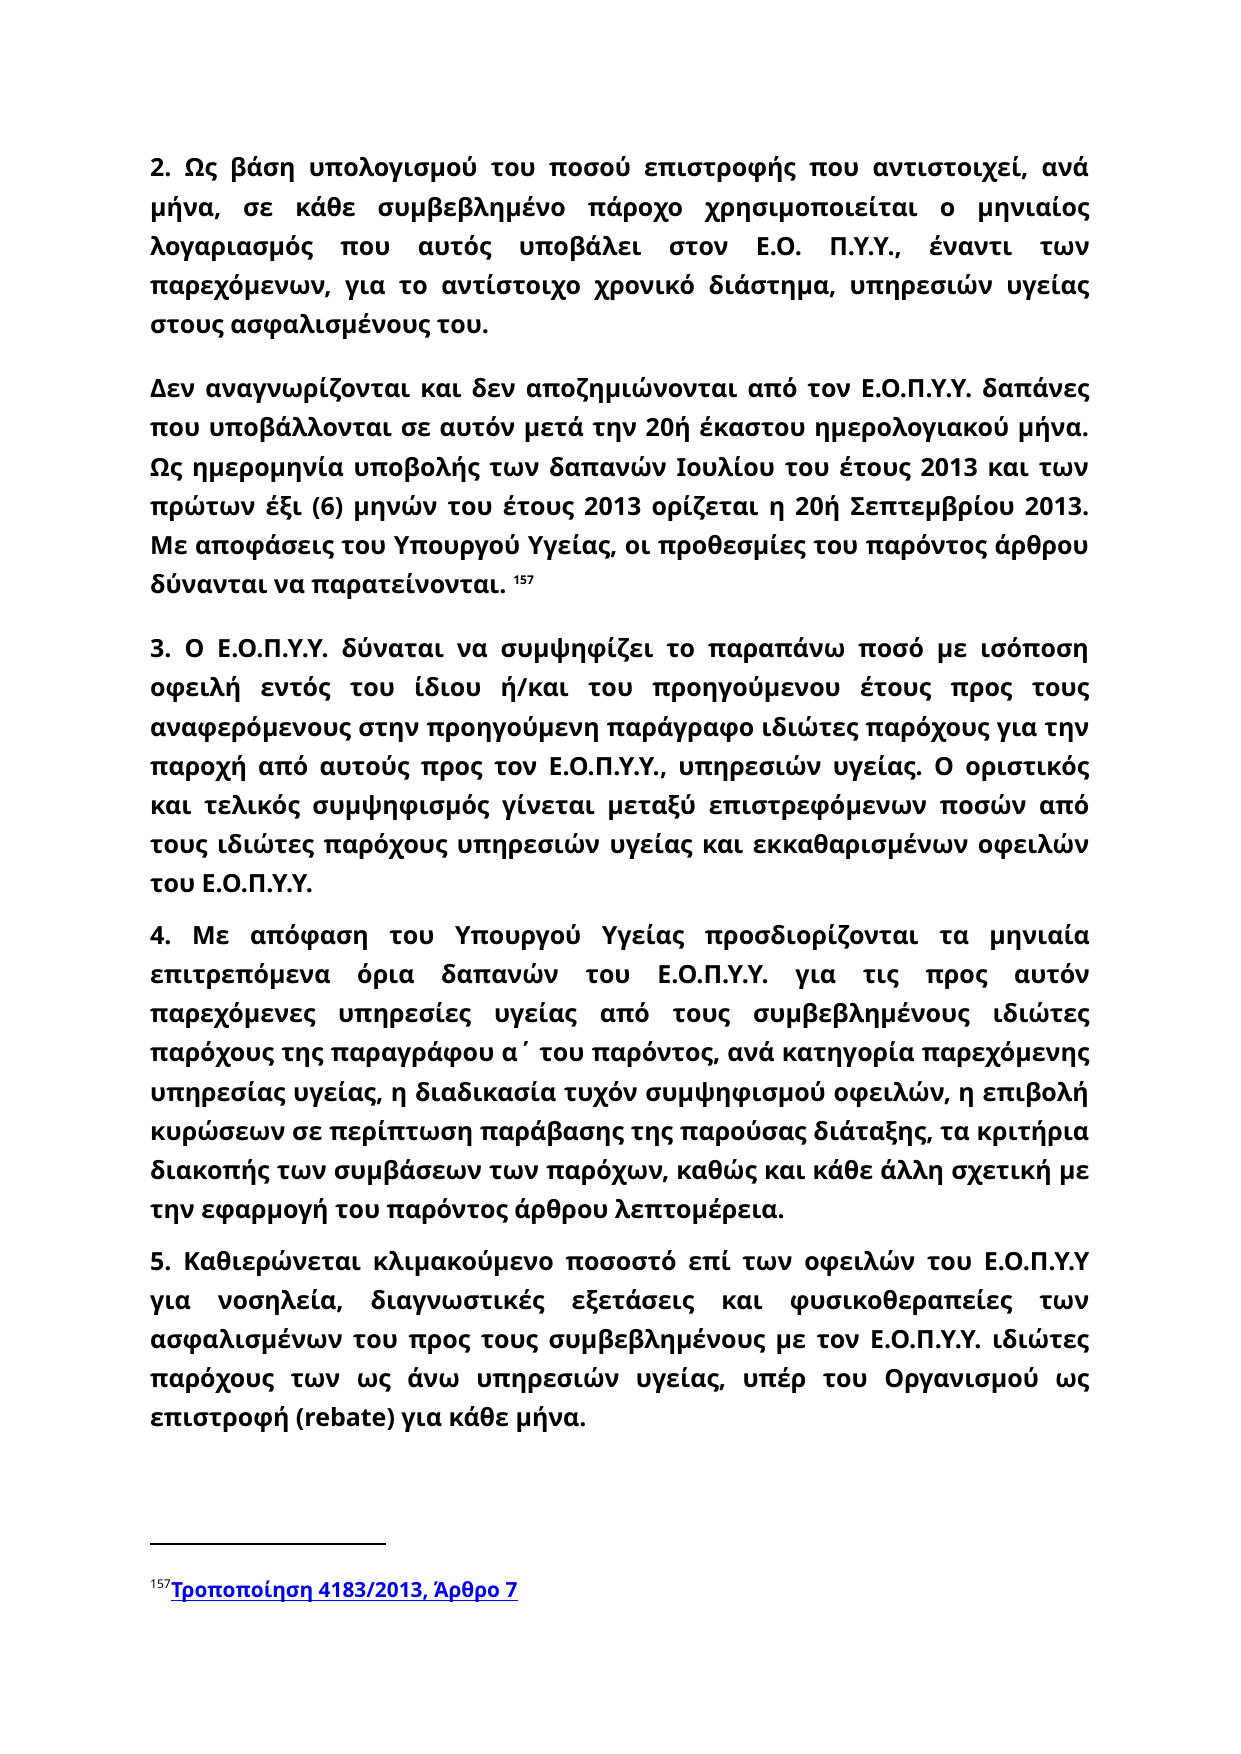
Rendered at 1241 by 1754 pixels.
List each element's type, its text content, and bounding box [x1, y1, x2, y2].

text 2. Ως βάση υπολογισμού του ποσού επιστροφής που αντιστοιχεί, ανά μήνα, σε κάθε συμβεβλημένο πάροχο χρησιμοποιείται ο μηνιαίος λογαριασμός που αυτός υποβάλει στον Ε.Ο. Π.Υ.Υ., έναντι των παρεχόμενων, για το αντίστοιχο χρονικό διάστημα, υπηρεσιών υγείας στους ασφαλισμένους του. [150, 150, 1090, 341]
text 3. Ο Ε.Ο.Π.Υ.Υ. δύναται να συμψηφίζει το παραπάνω ποσό με ισόποση οφειλή εντός του ίδιου ή/και του προηγούμενου έτους προς τους αναφερόμενους στην προηγούμενη παράγραφο ιδιώτες παρόχους για την παροχή από αυτούς προς τον Ε.Ο.Π.Υ.Υ., υπηρεσιών υγείας. Ο οριστικός και τελικός συμψηφισμός γίνεται μεταξύ επιστρεφόμενων ποσών από τους ιδιώτες παρόχους υπηρεσιών υγείας και εκκαθαρισμένων οφειλών του Ε.Ο.Π.Υ.Υ. [150, 631, 1090, 900]
text Δεν αναγνωρίζονται και δεν αποζημιώνονται από τον Ε.Ο.Π.Υ.Υ. δαπάνες που υποβάλλονται σε αυτόν μετά την 20ή έκαστου ημερολογιακού μήνα. Ως ημερομηνία υποβολής των δαπανών Ιουλίου του έτους 2013 και των πρώτων έξι (6) μηνών του έτους 2013 ορίζεται η 20ή Σεπτεμβρίου 2013. Με αποφάσεις του Υπουργού Υγείας, οι προθεσμίες του παρόντος άρθρου δύνανται να παρατείνονται. [150, 371, 1090, 601]
text Τροποποίηση 4183/2013, Άρθρο 7 [150, 1576, 1090, 1604]
text 5. Καθιερώνεται κλιμακούμενο ποσοστό επί των οφειλών του Ε.Ο.Π.Υ.Υ για νοσηλεία, διαγνωστικές εξετάσεις και φυσικοθεραπείες των ασφαλισμένων του προς τους συμβεβλημένους με τον Ε.Ο.Π.Υ.Υ. ιδιώτες παρόχους των ως άνω υπηρεσιών υγείας, υπέρ του Οργανισμού ως επιστροφή (rebate) για κάθε μήνα. [150, 1243, 1090, 1434]
text 4. Με απόφαση του Υπουργού Υγείας προσδιορίζονται τα μηνιαία επιτρεπόμενα όρια δαπανών του Ε.Ο.Π.Υ.Υ. για τις προς αυτόν παρεχόμενες υπηρεσίες υγείας από τους συμβεβλημένους ιδιώτες παρόχους της παραγράφου α΄ του παρόντος, ανά κατηγορία παρεχόμενης υπηρεσίας υγείας, η διαδικασία τυχόν συμψηφισμού οφειλών, η επιβολή κυρώσεων σε περίπτωση παράβασης της παρούσας διάταξης, τα κριτήρια διακοπής των συμβάσεων των παρόχων, καθώς και κάθε άλλη σχετική με την εφαρμογή του παρόντος άρθρου λεπτομέρεια. [150, 917, 1090, 1226]
